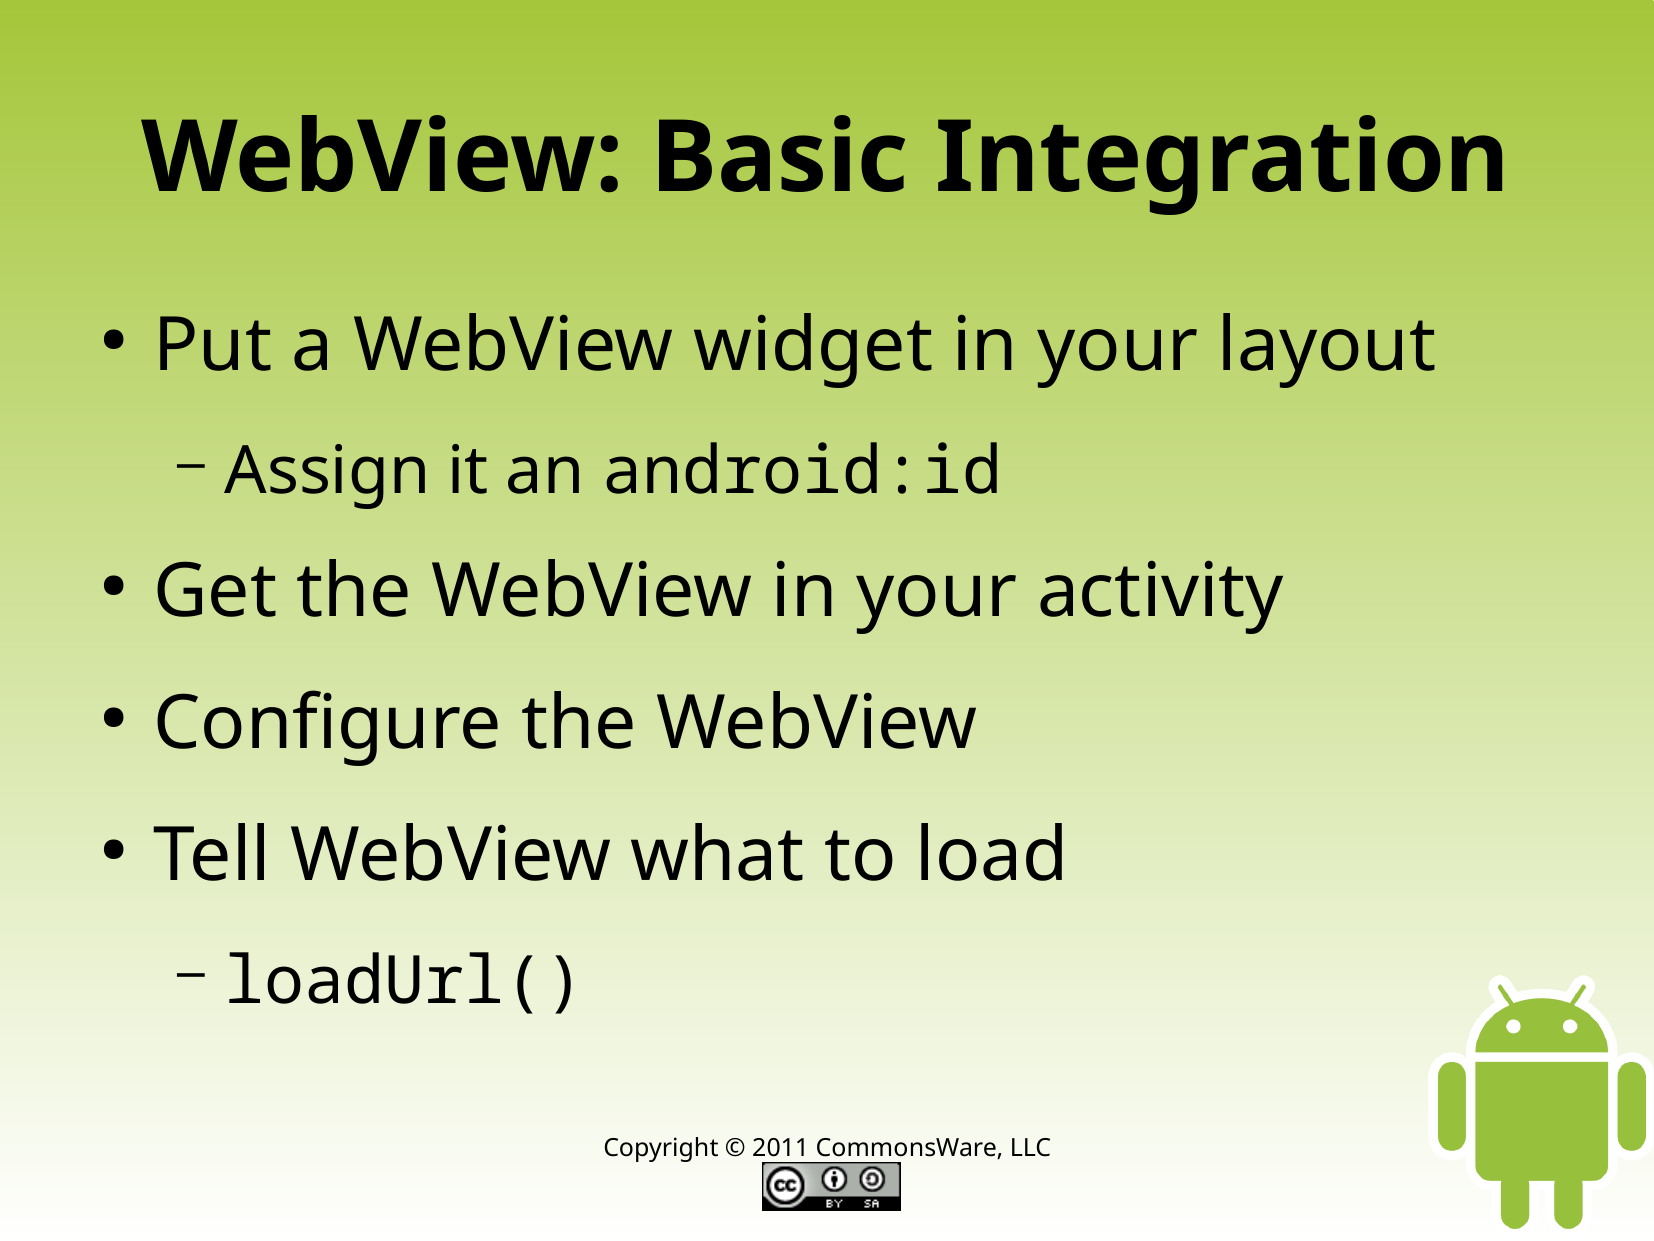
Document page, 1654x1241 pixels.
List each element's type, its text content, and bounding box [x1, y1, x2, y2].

title WebView: Basic Integration [82, 49, 1571, 257]
list Put a WebView widget in your layout Assign it an android:id Get the WebView in your activity Configure the WebView Tell WebView what to load loadUrl() [82, 290, 1571, 1109]
picture [1428, 975, 1654, 1238]
picture [762, 1162, 901, 1211]
